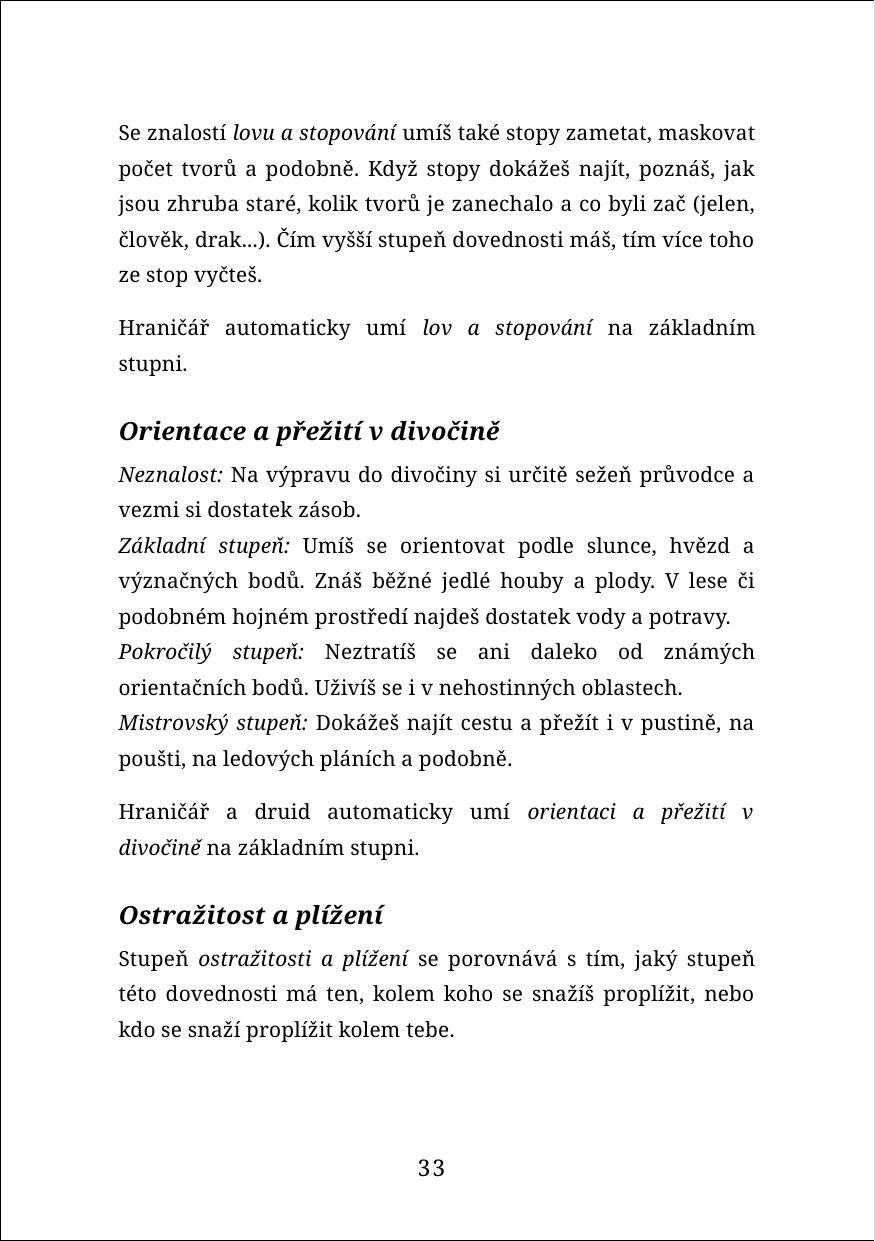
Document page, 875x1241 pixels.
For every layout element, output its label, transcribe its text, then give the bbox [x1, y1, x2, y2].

text Stupeň ostražitosti a plížení se porovnává s tím, jaký stupeň této dovednosti má ten, kolem koho se snažíš proplížit, nebo kdo se snaží proplížit kolem tebe. [118, 944, 756, 1043]
text Hraničář a druid automaticky umí orientaci a přežití v divočině na základním stupni. [118, 797, 756, 861]
text Hraničář automaticky umí lov a stopování na základním stupni. [118, 313, 756, 377]
subtitle Orientace a přežití v divočině [118, 414, 756, 448]
text Neznalost: Na výpravu do divočiny si určitě sežeň průvodce a vezmi si dostatek zásob. Základní stupeň: Umíš se orientovat podle slunce, hvězd a význačných bodů. Znáš běžné jedlé houby a plody. V lese či podobném hojném prostředí najdeš dostatek vody a potravy. Pokročilý stupeň: Neztratíš se ani daleko od známých orientačních bodů. Uživíš se i v nehostinných oblastech. Mistrovský stupeň: Dokážeš najít cestu a přežít i v pustině, na poušti, na ledových pláních a podobně. [118, 460, 756, 772]
subtitle Ostražitost a plížení [118, 898, 756, 932]
text Se znalostí lovu a stopování umíš také stopy zametat, maskovat počet tvorů a podobně. Když stopy dokážeš najít, poznáš, jak jsou zhruba staré, kolik tvorů je zanechalo a co byli zač (jelen, člověk, drak...). Čím vyšší stupeň dovednosti máš, tím více toho ze stop vyčteš. [118, 118, 756, 289]
